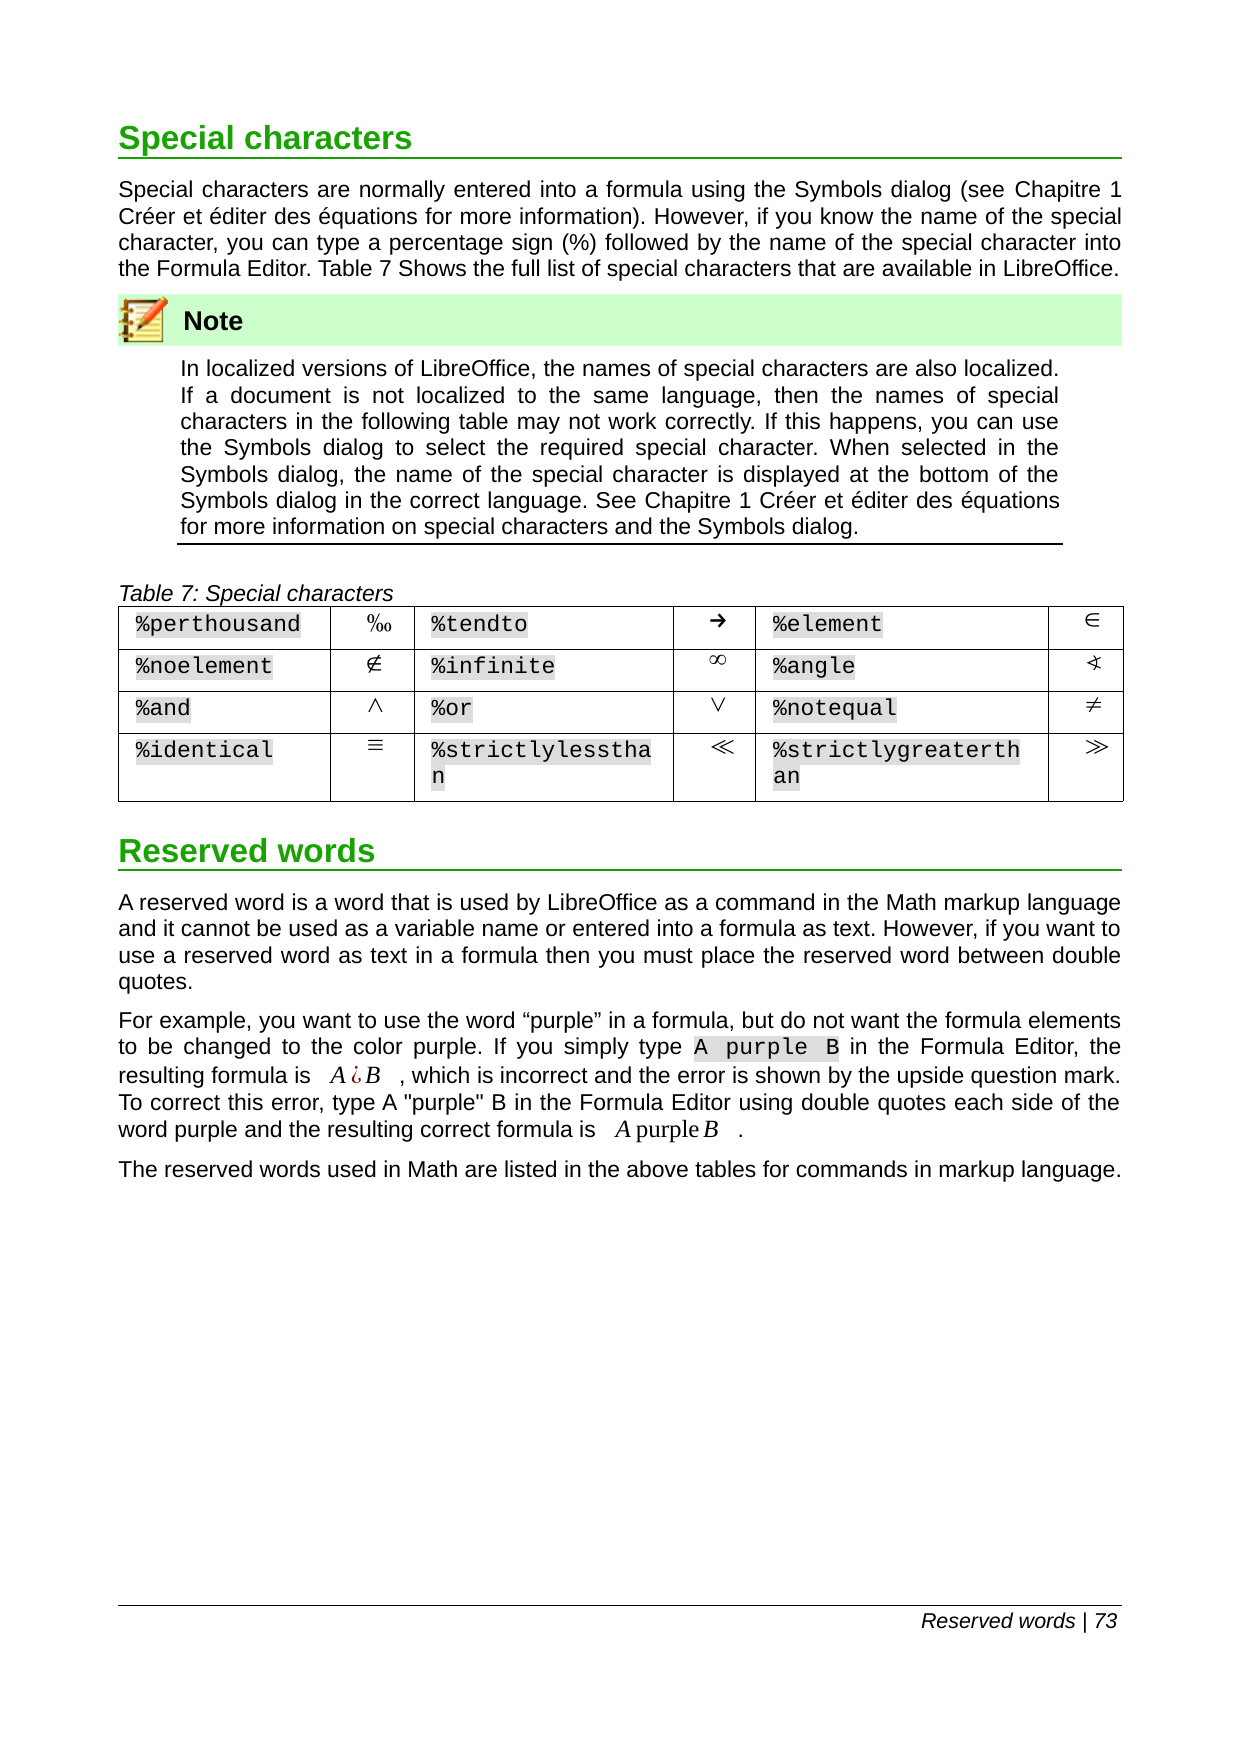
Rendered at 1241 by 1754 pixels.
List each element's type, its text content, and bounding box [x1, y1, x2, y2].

table_header %tendto [415, 607, 673, 649]
table_cell [1049, 692, 1123, 733]
subtitle Note [118, 294, 1122, 346]
table_cell %and [119, 692, 330, 733]
table_cell %strictlygreaterthan [756, 734, 1048, 801]
picture [119, 295, 170, 346]
table_cell [1049, 650, 1123, 691]
table_header [674, 607, 755, 649]
table_cell [674, 650, 755, 691]
text In localized versions of LibreOffice, the names of special characters are also localized. If a document is not localized to the same language, then the names of special characters in the following table may not work correctly. If this happens, you can use the Symbols dialog to select the required special character. When selected in the Symbols dialog, the name of the special character is displayed at the bottom of the Symbols dialog in the correct language. See Chapitre 1 Créer et éditer des équations for more information on special characters and the Symbols dialog. [177, 352, 1063, 543]
table_cell %identical [119, 734, 330, 801]
table_cell %angle [756, 650, 1048, 691]
text For example, you want to use the word “purple” in a formula, but do not want the formula elements to be changed to the color purple. If you simply type A purple B in the Formula Editor, the resulting formula is, which is incorrect and the error is shown by the upside question mark. To correct this error, type A "purple" B in the Formula Editor using double quotes each side of the word purple and the resulting correct formula is. [118, 1007, 1122, 1143]
table_cell %notequal [756, 692, 1048, 733]
text The reserved words used in Math are listed in the above tables for commands in markup language. [118, 1156, 1122, 1182]
table_cell [331, 734, 414, 801]
table_cell [331, 692, 414, 733]
table_cell [674, 734, 755, 801]
subtitle Reserved words [118, 831, 1122, 869]
text A reserved word is a word that is used by LibreOffice as a command in the Math markup language and it cannot be used as a variable name or entered into a formula as text. However, if you want to use a reserved word as text in a formula then you must place the reserved word between double quotes. [118, 889, 1122, 994]
table_header %element [756, 607, 1048, 649]
text Special characters are normally entered into a formula using the Symbols dialog (see Chapitre 1 Créer et éditer des équations for more information). However, if you know the name of the special character, you can type a percentage sign (%) followed by the name of the special character into the Formula Editor. Table 7 Shows the full list of special characters that are available in LibreOffice. [118, 176, 1122, 282]
table_cell [331, 650, 414, 691]
table_cell [674, 692, 755, 733]
subtitle Special characters [118, 118, 1122, 157]
table_cell %infinite [415, 650, 673, 691]
table_header [331, 607, 414, 649]
table_cell %strictlylessthan [415, 734, 673, 801]
table_cell [1049, 734, 1123, 801]
table_cell %or [415, 692, 673, 733]
text Table 7: Special characters [118, 580, 1122, 606]
table_header [1049, 607, 1123, 649]
table_header %perthousand [119, 607, 330, 649]
table_cell %noelement [119, 650, 330, 691]
